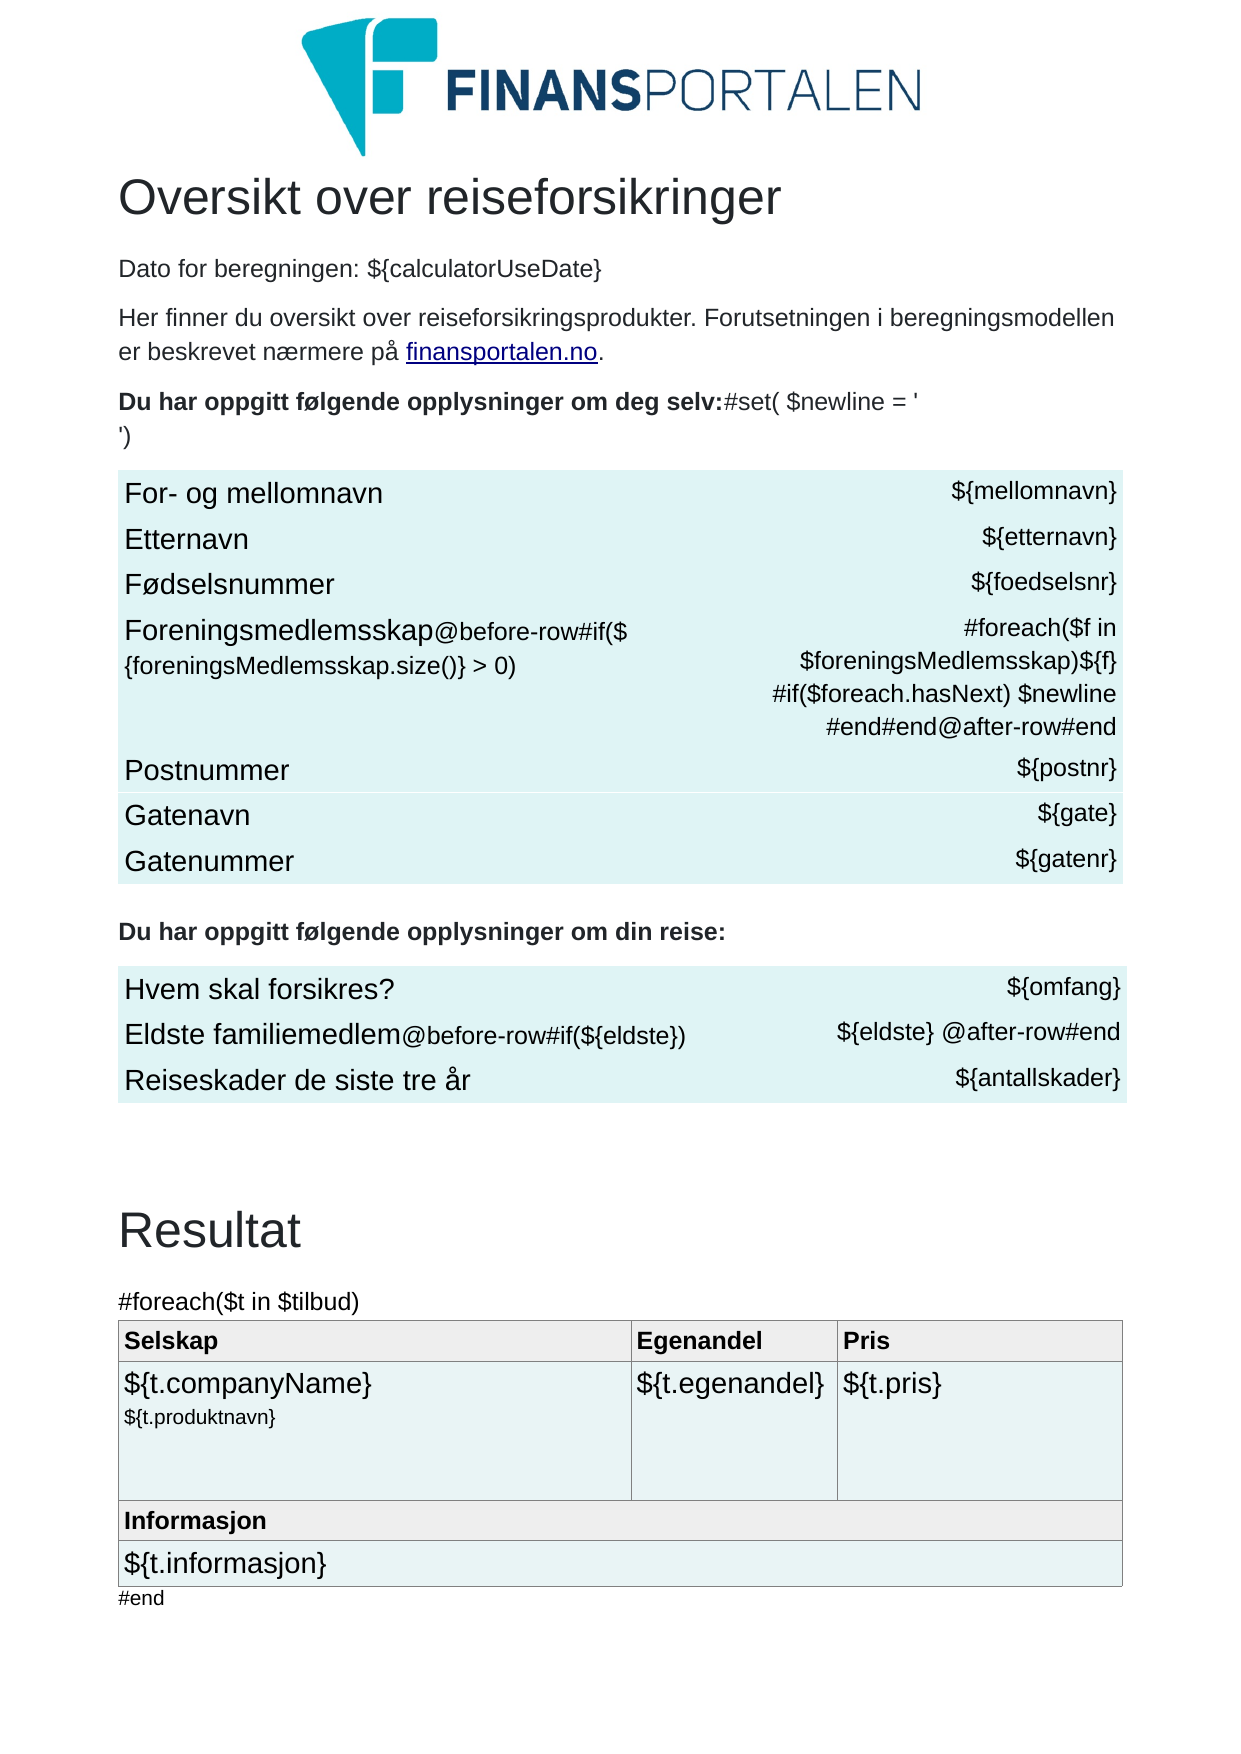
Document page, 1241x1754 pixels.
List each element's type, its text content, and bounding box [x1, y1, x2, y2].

table_cell ${foedselsnr} [762, 561, 1123, 607]
table_header Egenandel [632, 1321, 837, 1361]
table_cell ${etternavn} [762, 516, 1123, 561]
table_header Pris [838, 1321, 1122, 1361]
picture [118, 0, 1123, 172]
table_cell Gatenummer [118, 838, 762, 884]
table_cell ${gatenr} [762, 838, 1123, 884]
table_cell Fødselsnummer [118, 561, 762, 607]
table_cell ${postnr} [762, 747, 1123, 792]
table_header Selskap [119, 1321, 631, 1361]
text Dato for beregningen: ${calculatorUseDate} [118, 254, 1122, 283]
table_header ${omfang} [743, 966, 1127, 1011]
table_cell Informasjon [119, 1501, 1122, 1540]
text #end [118, 1587, 1122, 1609]
table_cell ${t.pris} [838, 1362, 1122, 1500]
text #foreach($t in $tilbud) [118, 1287, 1122, 1316]
table_cell Etternavn [118, 516, 762, 561]
table_cell Gatenavn [118, 793, 762, 838]
table_cell Reiseskader de siste tre år [118, 1057, 743, 1103]
table_cell ${t.informasjon} [119, 1541, 1122, 1586]
table_cell ${antallskader} [743, 1057, 1127, 1103]
text Du har oppgitt følgende opplysninger om deg selv:#set( $newline = ' ') [118, 386, 1122, 450]
table_cell ${gate} [762, 793, 1123, 838]
text Du har oppgitt følgende opplysninger om din reise: [118, 917, 1122, 945]
table_header For- og mellomnavn [118, 470, 762, 516]
table_cell #foreach($f in $foreningsMedlemsskap)${f} #if($foreach.hasNext) $newline #end#end@after-row#end [762, 607, 1123, 747]
text Resultat [118, 1201, 1093, 1258]
table_cell ${eldste} @after-row#end [743, 1011, 1127, 1057]
table_cell ${t.egenandel} [632, 1362, 837, 1500]
table_cell Eldste familiemedlem@before-row#if(${eldste}) [118, 1011, 743, 1057]
table_cell ${t.companyName} ${t.produktnavn} [119, 1362, 631, 1500]
text Oversikt over reiseforsikringer [118, 172, 1122, 225]
table_cell Postnummer [118, 747, 762, 792]
table_header ${mellomnavn} [762, 470, 1123, 516]
table_header Hvem skal forsikres? [118, 966, 743, 1011]
text Her finner du oversikt over reiseforsikringsprodukter. Forutsetningen i beregningsmodellen er beskrevet nærmere på finansportalen.no. [118, 303, 1122, 366]
table_cell Foreningsmedlemsskap@before-row#if(${foreningsMedlemsskap.size()} > 0) [118, 607, 762, 747]
